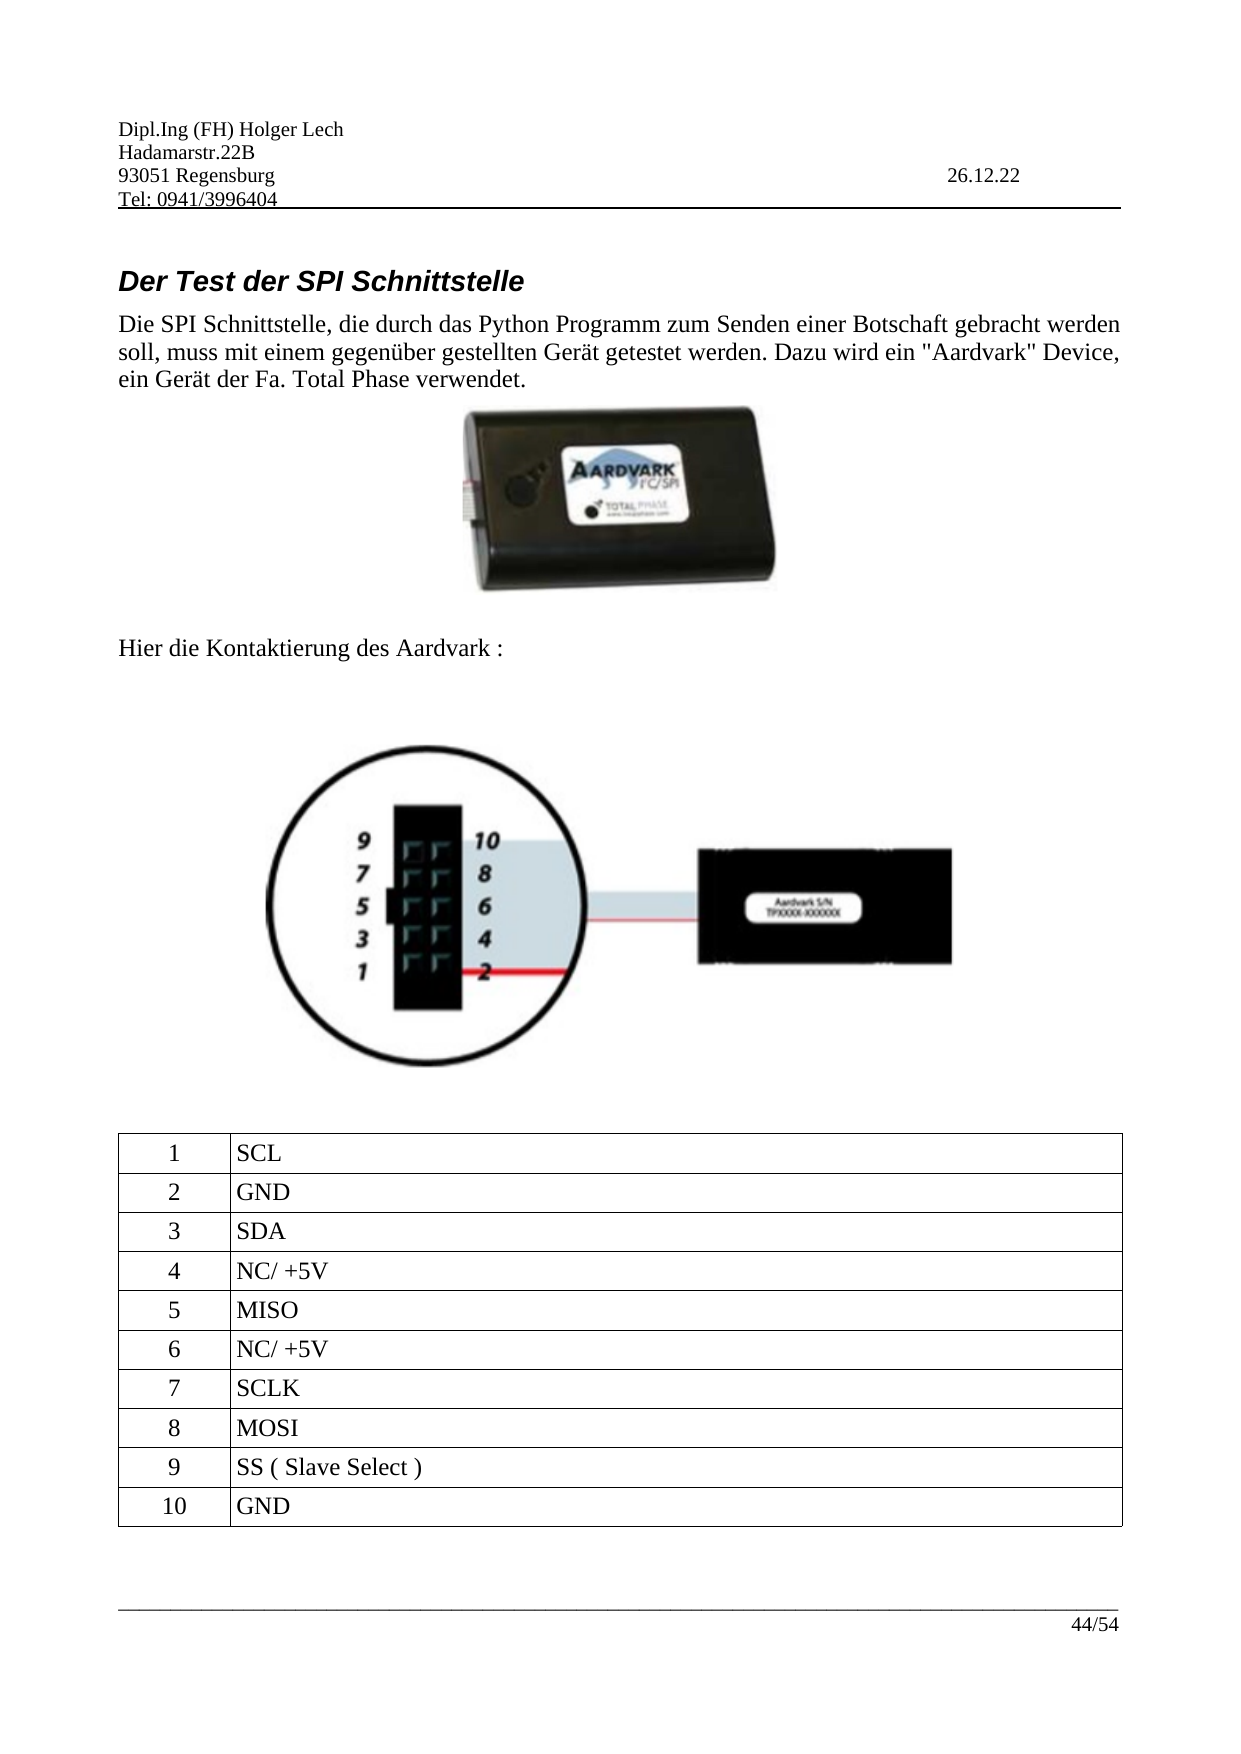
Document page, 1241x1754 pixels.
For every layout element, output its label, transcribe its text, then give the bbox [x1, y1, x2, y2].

table_cell SDA [231, 1213, 1122, 1251]
text Die SPI Schnittstelle, die durch das Python Programm zum Senden einer Botschaft gebracht werden soll, muss mit einem gegenüber gestellten Gerät getestet werden. Dazu wird ein "Aardvark" Device, ein Gerät der Fa. Total Phase verwendet. [118, 310, 1122, 393]
table_header SCL [231, 1134, 1122, 1172]
table_cell 4 [119, 1252, 230, 1290]
table_cell SS ( Slave Select ) [231, 1448, 1122, 1487]
table_header 1 [119, 1134, 230, 1172]
picture [462, 405, 778, 595]
table_cell 10 [119, 1488, 230, 1526]
table_cell MISO [231, 1291, 1122, 1329]
table_cell 5 [119, 1291, 230, 1329]
table_cell 6 [119, 1331, 230, 1369]
table_cell 2 [119, 1174, 230, 1212]
table_cell GND [231, 1174, 1122, 1212]
picture [241, 714, 999, 1093]
table_cell 7 [119, 1370, 230, 1408]
table_cell 9 [119, 1448, 230, 1487]
table_cell 8 [119, 1409, 230, 1447]
table_cell SCLK [231, 1370, 1122, 1408]
table_cell NC/ +5V [231, 1331, 1122, 1369]
table_cell 3 [119, 1213, 230, 1251]
table_cell MOSI [231, 1409, 1122, 1447]
table_cell NC/ +5V [231, 1252, 1122, 1290]
table_cell GND [231, 1488, 1122, 1526]
text Hier die Kontaktierung des Aardvark : [118, 634, 1122, 662]
subtitle Der Test der SPI Schnittstelle [118, 265, 1122, 298]
